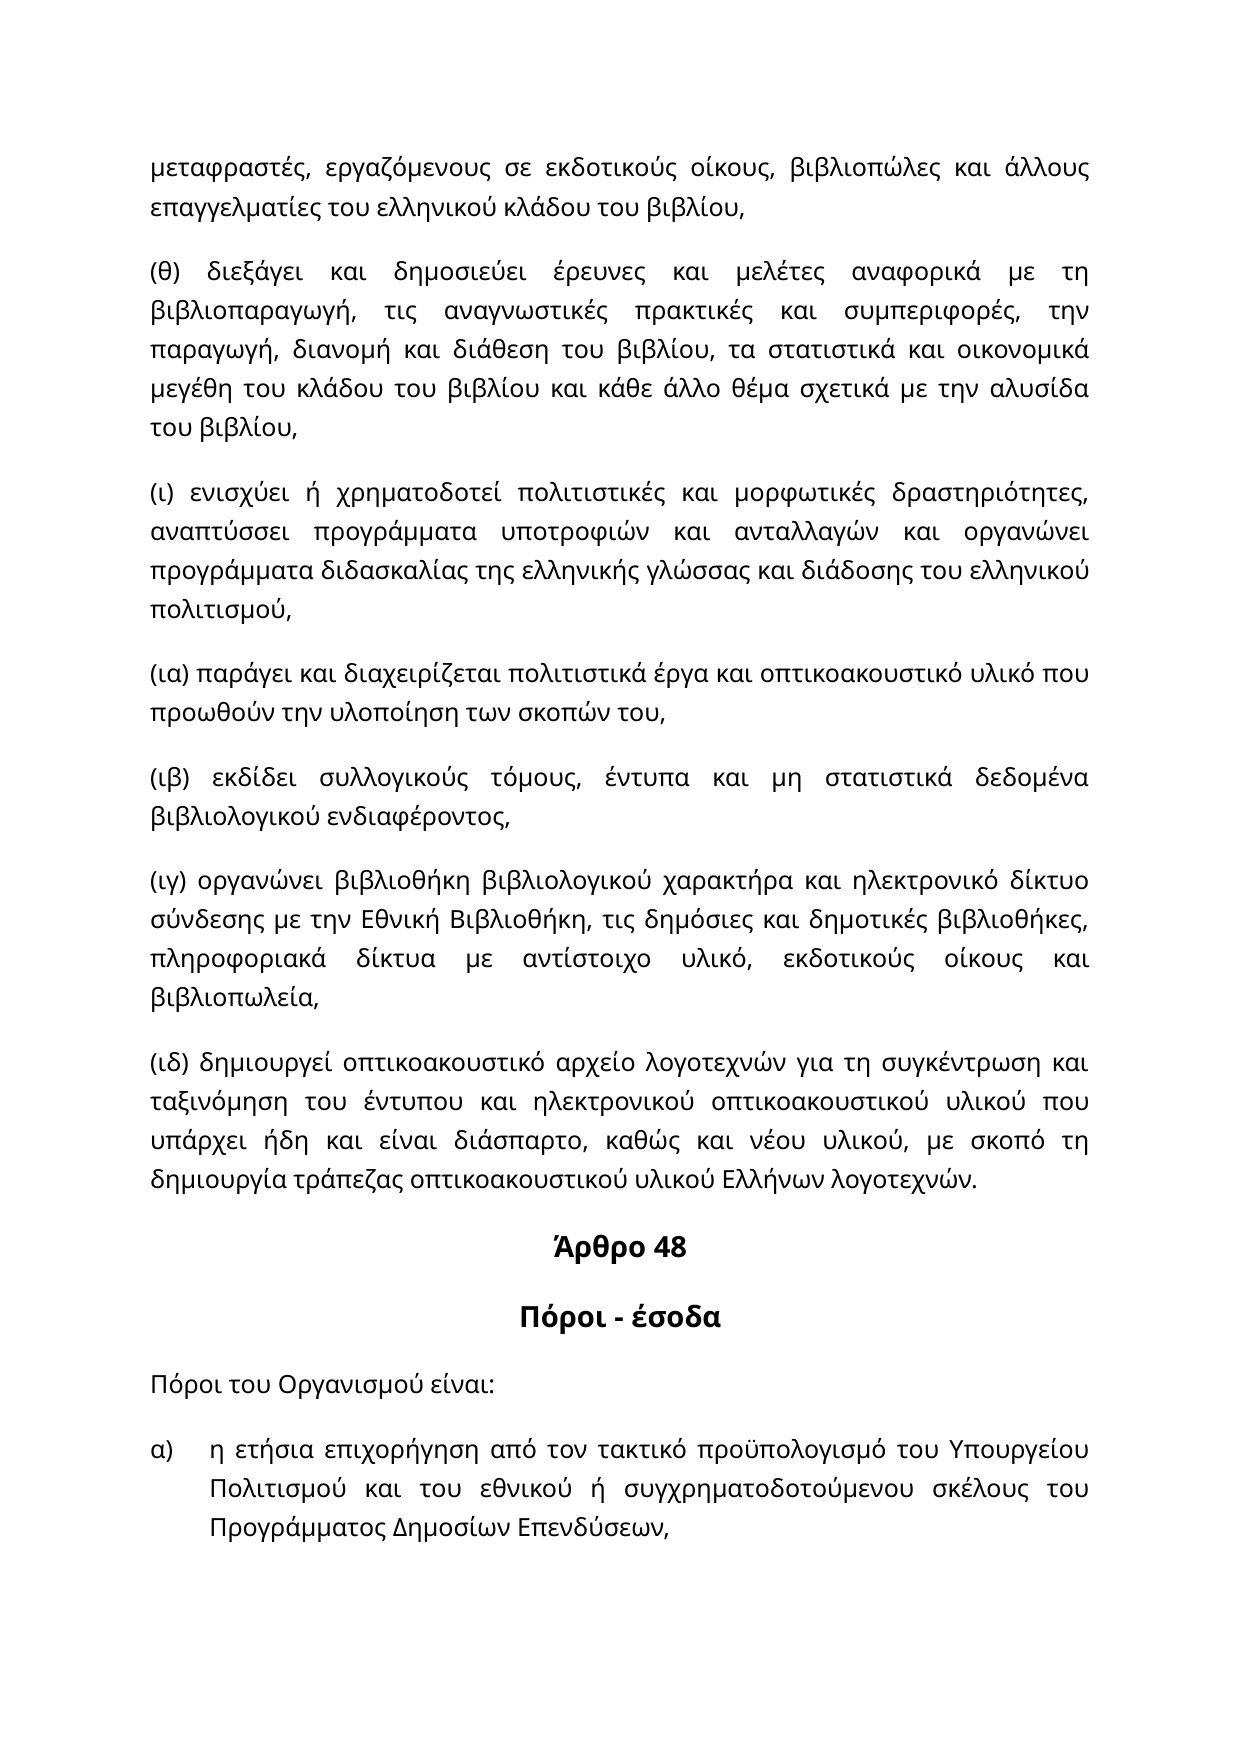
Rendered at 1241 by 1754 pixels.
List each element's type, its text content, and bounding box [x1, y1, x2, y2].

list α) η ετήσια επιχορήγηση από τον τακτικό προϋπολογισμό του Υπουργείου Πολιτισμού και του εθνικού ή συγχρηματοδοτούμενου σκέλους του Προγράμματος Δημοσίων Επενδύσεων, [150, 1431, 1090, 1544]
subtitle Άρθρο 48 [150, 1226, 1090, 1266]
subtitle Πόροι - έσοδα [150, 1296, 1090, 1336]
text Πόροι του Οργανισμού είναι: [150, 1367, 1090, 1401]
text (ιγ) οργανώνει βιβλιοθήκη βιβλιολογικού χαρακτήρα και ηλεκτρονικό δίκτυο σύνδεσης με την Εθνική Βιβλιοθήκη, τις δημόσιες και δημοτικές βιβλιοθήκες, πληροφοριακά δίκτυα με αντίστοιχο υλικό, εκδοτικούς οίκους και βιβλιοπωλεία, [150, 862, 1090, 1014]
text (θ) διεξάγει και δημοσιεύει έρευνες και μελέτες αναφορικά με τη βιβλιοπαραγωγή, τις αναγνωστικές πρακτικές και συμπεριφορές, την παραγωγή, διανομή και διάθεση του βιβλίου, τα στατιστικά και οικονομικά μεγέθη του κλάδου του βιβλίου και κάθε άλλο θέμα σχετικά με την αλυσίδα του βιβλίου, [150, 253, 1090, 444]
text (ιβ) εκδίδει συλλογικούς τόμους, έντυπα και μη στατιστικά δεδομένα βιβλιολογικού ενδιαφέροντος, [150, 759, 1090, 832]
text (ι) ενισχύει ή χρηματοδοτεί πολιτιστικές και μορφωτικές δραστηριότητες, αναπτύσσει προγράμματα υποτροφιών και ανταλλαγών και οργανώνει προγράμματα διδασκαλίας της ελληνικής γλώσσας και διάδοσης του ελληνικού πολιτισμού, [150, 474, 1090, 626]
text (ιδ) δημιουργεί οπτικοακουστικό αρχείο λογοτεχνών για τη συγκέντρωση και ταξινόμηση του έντυπου και ηλεκτρονικού οπτικοακουστικού υλικού που υπάρχει ήδη και είναι διάσπαρτο, καθώς και νέου υλικού, με σκοπό τη δημιουργία τράπεζας οπτικοακουστικού υλικού Ελλήνων λογοτεχνών. [150, 1044, 1090, 1196]
text μεταφραστές, εργαζόμενους σε εκδοτικούς οίκους, βιβλιοπώλες και άλλους επαγγελματίες του ελληνικού κλάδου του βιβλίου, [150, 150, 1090, 223]
text (ια) παράγει και διαχειρίζεται πολιτιστικά έργα και οπτικοακουστικό υλικό που προωθούν την υλοποίηση των σκοπών του, [150, 656, 1090, 729]
